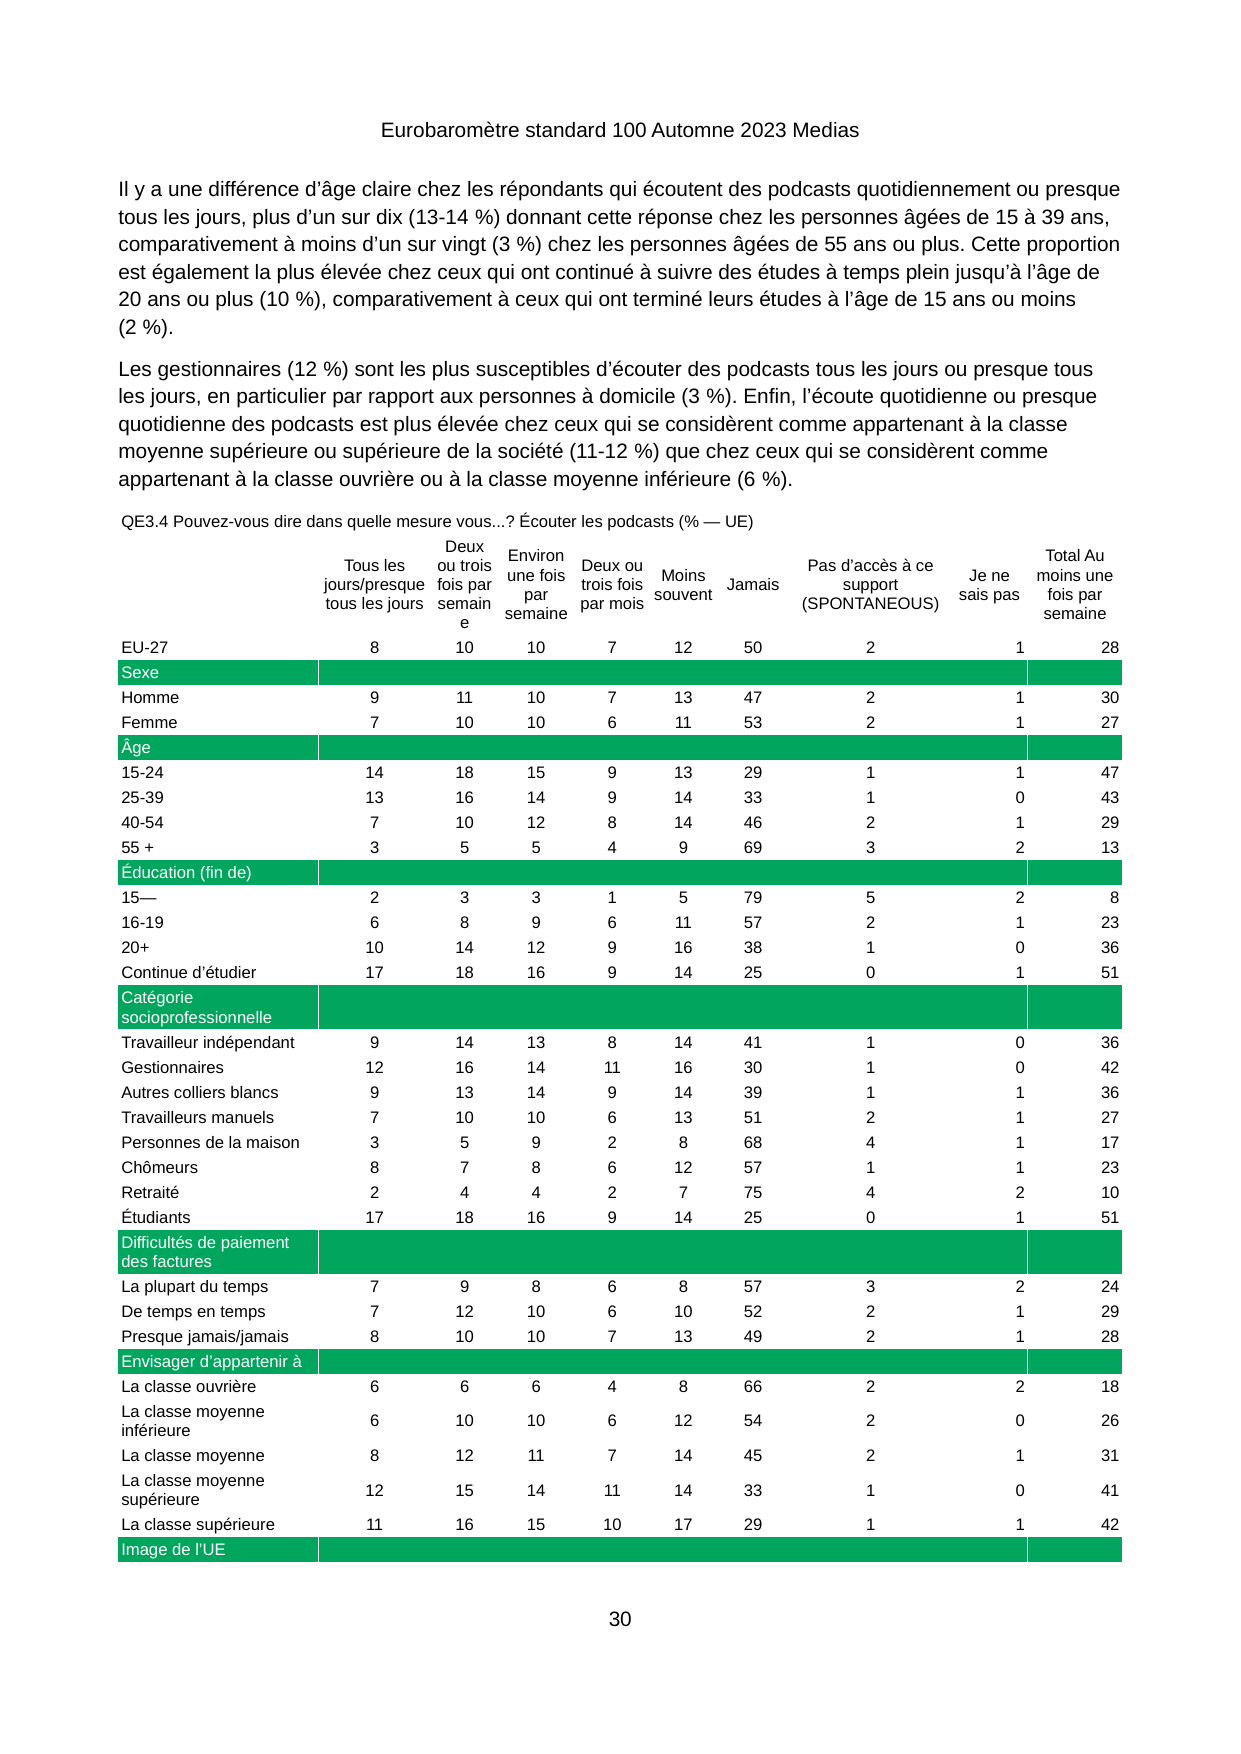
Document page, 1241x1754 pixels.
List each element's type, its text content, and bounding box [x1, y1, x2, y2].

table_cell La classe ouvrière [118, 1374, 318, 1399]
table_cell 14 [651, 785, 716, 810]
table_cell 10 [431, 635, 498, 660]
table_cell 10 [498, 635, 574, 660]
table_cell La classe supérieure [118, 1512, 318, 1537]
table_cell [716, 1349, 790, 1374]
table_cell 4 [790, 1130, 951, 1154]
table_cell Femme [118, 710, 318, 735]
table_cell Pas d’accès à ce support (SPONTANEOUS) [790, 534, 951, 635]
table_cell [716, 735, 790, 760]
table_cell 0 [951, 1468, 1027, 1512]
table_cell [319, 660, 431, 685]
table_cell 2 [574, 1180, 651, 1204]
table_cell [498, 660, 574, 685]
table_cell 49 [716, 1324, 790, 1349]
table_cell 7 [319, 1105, 431, 1129]
table_cell [498, 1349, 574, 1374]
table_cell De temps en temps [118, 1299, 318, 1324]
table_cell Personnes de la maison [118, 1130, 318, 1154]
table_cell Autres colliers blancs [118, 1080, 318, 1104]
table_cell 16 [498, 1205, 574, 1229]
table_cell 2 [951, 1180, 1027, 1204]
table_cell 0 [951, 1030, 1027, 1054]
table_cell [319, 1537, 431, 1562]
table_cell [790, 1349, 951, 1374]
table_cell 30 [716, 1055, 790, 1079]
table_cell [319, 860, 431, 885]
table_cell 8 [319, 1324, 431, 1349]
table_cell 2 [790, 685, 951, 710]
table_cell Total Au moins une fois par semaine [1028, 534, 1122, 635]
table_cell 3 [790, 1274, 951, 1299]
table_cell 15— [118, 885, 318, 910]
table_header QE3.4 Pouvez-vous dire dans quelle mesure vous...? Écouter les podcasts (% — UE) [118, 509, 951, 534]
table_cell 8 [651, 1130, 716, 1154]
table_cell 14 [651, 1030, 716, 1054]
table_cell 18 [431, 1205, 498, 1229]
table_cell [431, 1349, 498, 1374]
table_cell 4 [574, 1374, 651, 1399]
table_cell 3 [319, 1130, 431, 1154]
table_cell 15-24 [118, 760, 318, 785]
table_cell [790, 1537, 951, 1562]
table_cell 29 [1028, 810, 1122, 835]
table_cell Gestionnaires [118, 1055, 318, 1079]
table_cell 11 [498, 1443, 574, 1468]
table_cell 5 [651, 885, 716, 910]
table_cell 12 [651, 1399, 716, 1443]
table_cell 4 [790, 1180, 951, 1204]
table_cell [319, 1349, 431, 1374]
table_cell [574, 1537, 651, 1562]
table_cell 2 [790, 810, 951, 835]
table_cell 14 [498, 1055, 574, 1079]
table_cell 1 [951, 635, 1027, 660]
table_cell 14 [431, 1030, 498, 1054]
table_cell 3 [319, 835, 431, 860]
table_cell [651, 660, 716, 685]
table_cell 2 [319, 885, 431, 910]
table_cell 11 [651, 710, 716, 735]
table_cell [1028, 985, 1122, 1029]
table_cell 68 [716, 1130, 790, 1154]
table_cell 50 [716, 635, 790, 660]
table_cell 1 [790, 760, 951, 785]
table_cell 10 [498, 1399, 574, 1443]
table_cell Presque jamais/jamais [118, 1324, 318, 1349]
table_cell 0 [951, 935, 1027, 960]
table_cell [118, 534, 318, 635]
table_cell 2 [790, 1299, 951, 1324]
table_cell 52 [716, 1299, 790, 1324]
table_cell 9 [574, 760, 651, 785]
table_cell 24 [1028, 1274, 1122, 1299]
table_cell 6 [574, 710, 651, 735]
table_cell 2 [951, 885, 1027, 910]
table_cell 57 [716, 910, 790, 935]
table_cell La classe moyenne inférieure [118, 1399, 318, 1443]
table_cell 8 [319, 1155, 431, 1179]
table_cell 42 [1028, 1055, 1122, 1079]
table_cell 51 [1028, 1205, 1122, 1229]
table_cell 8 [574, 810, 651, 835]
table_header [1028, 509, 1122, 534]
table_cell 8 [651, 1274, 716, 1299]
table_cell [498, 1230, 574, 1274]
table_cell 1 [790, 1512, 951, 1537]
table_cell [574, 860, 651, 885]
table_cell 9 [574, 935, 651, 960]
table_cell [574, 985, 651, 1029]
table_cell 31 [1028, 1443, 1122, 1468]
table_cell 5 [498, 835, 574, 860]
table_cell 16 [651, 935, 716, 960]
table_cell 10 [431, 1324, 498, 1349]
table_cell 12 [651, 635, 716, 660]
table_cell 12 [319, 1055, 431, 1079]
table_cell 1 [790, 1055, 951, 1079]
table_cell [574, 1230, 651, 1274]
table_cell Éducation (fin de) [118, 860, 318, 885]
table_cell La classe moyenne supérieure [118, 1468, 318, 1512]
table_cell 29 [716, 1512, 790, 1537]
table_cell 14 [651, 1205, 716, 1229]
table_cell 20+ [118, 935, 318, 960]
table_cell 5 [790, 885, 951, 910]
table_cell 2 [790, 1443, 951, 1468]
table_cell 36 [1028, 935, 1122, 960]
table_cell 14 [319, 760, 431, 785]
table_cell 47 [716, 685, 790, 710]
table_cell 29 [1028, 1299, 1122, 1324]
table_cell 4 [431, 1180, 498, 1204]
table_cell [716, 860, 790, 885]
table_cell 9 [498, 1130, 574, 1154]
table_cell 7 [319, 810, 431, 835]
table_cell 1 [790, 785, 951, 810]
table_cell 13 [651, 1324, 716, 1349]
table_cell 1 [951, 1155, 1027, 1179]
table_cell 1 [951, 1130, 1027, 1154]
table_cell 1 [951, 960, 1027, 985]
table_cell Sexe [118, 660, 318, 685]
table_cell 6 [574, 910, 651, 935]
table_cell [498, 985, 574, 1029]
table_cell 1 [951, 760, 1027, 785]
table_cell 13 [651, 760, 716, 785]
table_cell 8 [498, 1274, 574, 1299]
table_cell 1 [790, 935, 951, 960]
table_cell EU-27 [118, 635, 318, 660]
table_cell 53 [716, 710, 790, 735]
table_cell 47 [1028, 760, 1122, 785]
table_cell 15 [498, 1512, 574, 1537]
table_cell 11 [431, 685, 498, 710]
table_cell [790, 985, 951, 1029]
table_cell 3 [431, 885, 498, 910]
table_cell [431, 1537, 498, 1562]
table_cell 8 [651, 1374, 716, 1399]
table_cell 26 [1028, 1399, 1122, 1443]
table_cell 10 [498, 1105, 574, 1129]
table_cell 11 [574, 1055, 651, 1079]
table_cell [651, 735, 716, 760]
table_cell 14 [498, 785, 574, 810]
table_cell 7 [319, 1274, 431, 1299]
table_cell 7 [574, 635, 651, 660]
table_cell 6 [574, 1155, 651, 1179]
table_cell 14 [651, 960, 716, 985]
table_cell 2 [951, 835, 1027, 860]
table_cell 3 [498, 885, 574, 910]
table_cell 7 [431, 1155, 498, 1179]
table_cell Travailleurs manuels [118, 1105, 318, 1129]
table_cell [790, 660, 951, 685]
table_cell 55 + [118, 835, 318, 860]
table_cell 28 [1028, 1324, 1122, 1349]
table_cell Deux ou trois fois par mois [574, 534, 651, 635]
table_cell Moins souvent [651, 534, 716, 635]
table_cell 2 [790, 1374, 951, 1399]
table_cell Environ une fois par semaine [498, 534, 574, 635]
table_cell 1 [790, 1080, 951, 1104]
text Les gestionnaires (12 %) sont les plus susceptibles d’écouter des podcasts tous les jours ou presque tous les jours, en particulier par rapport aux personnes à domicile (3 %). Enfin, l’écoute quotidienne ou presque quotidienne des podcasts est plus élevée chez ceux qui se considèrent comme appartenant à la classe moyenne supérieure ou supérieure de la société (11-12 %) que chez ceux qui se considèrent comme appartenant à la classe ouvrière ou à la classe moyenne inférieure (6 %). [118, 357, 1122, 491]
table_cell 8 [319, 635, 431, 660]
table_cell 28 [1028, 635, 1122, 660]
table_cell 9 [651, 835, 716, 860]
table_cell [951, 1349, 1027, 1374]
table_cell 25 [716, 1205, 790, 1229]
table_cell 1 [951, 910, 1027, 935]
table_cell 18 [431, 960, 498, 985]
table_cell 14 [651, 810, 716, 835]
table_cell [319, 985, 431, 1029]
table_cell 33 [716, 785, 790, 810]
table_cell 23 [1028, 910, 1122, 935]
table_cell 2 [790, 1324, 951, 1349]
table_cell [498, 860, 574, 885]
table_cell 4 [574, 835, 651, 860]
table_cell 8 [431, 910, 498, 935]
table_cell [574, 1349, 651, 1374]
table_cell 2 [574, 1130, 651, 1154]
table_cell [319, 1230, 431, 1274]
table_cell 2 [790, 910, 951, 935]
table_cell 3 [790, 835, 951, 860]
table_cell 1 [951, 1324, 1027, 1349]
table_cell 27 [1028, 710, 1122, 735]
table_cell [431, 860, 498, 885]
table_cell 38 [716, 935, 790, 960]
table_cell Étudiants [118, 1205, 318, 1229]
table_cell [951, 735, 1027, 760]
table_cell Difficultés de paiement des factures [118, 1230, 318, 1274]
table_cell 2 [790, 1399, 951, 1443]
table_cell 16 [651, 1055, 716, 1079]
table_cell Jamais [716, 534, 790, 635]
table_cell 16 [431, 1512, 498, 1537]
table_cell 14 [651, 1468, 716, 1512]
table_cell 6 [319, 1374, 431, 1399]
table_cell La plupart du temps [118, 1274, 318, 1299]
table_cell [498, 735, 574, 760]
table_cell 14 [651, 1080, 716, 1104]
table_cell 8 [574, 1030, 651, 1054]
table_cell 15 [431, 1468, 498, 1512]
table_cell 11 [319, 1512, 431, 1537]
table_cell 6 [574, 1299, 651, 1324]
table_cell [431, 1230, 498, 1274]
table_cell 25 [716, 960, 790, 985]
table_cell 51 [1028, 960, 1122, 985]
table_cell [651, 985, 716, 1029]
table_cell Envisager d’appartenir à [118, 1349, 318, 1374]
table_cell 9 [498, 910, 574, 935]
table_cell 12 [651, 1155, 716, 1179]
table_cell 4 [498, 1180, 574, 1204]
table_cell 10 [574, 1512, 651, 1537]
table_cell 1 [951, 1205, 1027, 1229]
table_cell 7 [574, 685, 651, 710]
table_cell 10 [498, 1299, 574, 1324]
table_cell 79 [716, 885, 790, 910]
table_cell 13 [319, 785, 431, 810]
table_cell 12 [319, 1468, 431, 1512]
table_cell 1 [951, 810, 1027, 835]
table_cell 14 [498, 1080, 574, 1104]
table_cell 0 [790, 1205, 951, 1229]
table_cell 0 [951, 1399, 1027, 1443]
table_cell 12 [431, 1443, 498, 1468]
table_cell 13 [498, 1030, 574, 1054]
table_cell Catégorie socioprofessionnelle [118, 985, 318, 1029]
table_cell 14 [431, 935, 498, 960]
table_cell 13 [651, 685, 716, 710]
table_cell 7 [574, 1324, 651, 1349]
table_cell 1 [951, 1443, 1027, 1468]
table_cell [951, 1230, 1027, 1274]
table_cell Chômeurs [118, 1155, 318, 1179]
table_cell 29 [716, 760, 790, 785]
table_cell [574, 660, 651, 685]
table_cell 8 [319, 1443, 431, 1468]
table_cell 1 [790, 1155, 951, 1179]
table_cell 10 [498, 710, 574, 735]
table_cell 16-19 [118, 910, 318, 935]
text Il y a une différence d’âge claire chez les répondants qui écoutent des podcasts quotidiennement ou presque tous les jours, plus d’un sur dix (13-14 %) donnant cette réponse chez les personnes âgées de 15 à 39 ans, comparativement à moins d’un sur vingt (3 %) chez les personnes âgées de 55 ans ou plus. Cette proportion est également la plus élevée chez ceux qui ont continué à suivre des études à temps plein jusqu’à l’âge de 20 ans ou plus (10 %), comparativement à ceux qui ont terminé leurs études à l’âge de 15 ans ou moins (2 %). [118, 177, 1122, 338]
table_cell 69 [716, 835, 790, 860]
table_cell 42 [1028, 1512, 1122, 1537]
table_cell 18 [431, 760, 498, 785]
table_cell Continue d’étudier [118, 960, 318, 985]
table_cell 17 [319, 960, 431, 985]
table_cell 8 [498, 1155, 574, 1179]
table_cell [716, 1537, 790, 1562]
table_cell 17 [651, 1512, 716, 1537]
table_cell 10 [431, 1105, 498, 1129]
table_cell 2 [319, 1180, 431, 1204]
table_cell [716, 1230, 790, 1274]
table_header [951, 509, 1027, 534]
table_cell [651, 1349, 716, 1374]
table_cell 10 [651, 1299, 716, 1324]
table_cell 43 [1028, 785, 1122, 810]
table_cell 10 [431, 710, 498, 735]
table_cell 2 [951, 1374, 1027, 1399]
table_cell 12 [431, 1299, 498, 1324]
table_cell 14 [498, 1468, 574, 1512]
table_cell 0 [790, 960, 951, 985]
table_cell 6 [574, 1274, 651, 1299]
table_cell 6 [431, 1374, 498, 1399]
table_cell 7 [319, 710, 431, 735]
table_cell [319, 735, 431, 760]
table_cell 10 [498, 1324, 574, 1349]
table_cell 1 [951, 685, 1027, 710]
table_cell 1 [790, 1468, 951, 1512]
table_cell 1 [574, 885, 651, 910]
table_cell 2 [790, 710, 951, 735]
table_cell 30 [1028, 685, 1122, 710]
table_cell 1 [951, 1299, 1027, 1324]
table_cell 57 [716, 1274, 790, 1299]
table_cell 75 [716, 1180, 790, 1204]
table_cell [716, 660, 790, 685]
table_cell 6 [319, 1399, 431, 1443]
table_cell 6 [498, 1374, 574, 1399]
table_cell [1028, 1537, 1122, 1562]
table_cell 11 [574, 1468, 651, 1512]
table_cell 57 [716, 1155, 790, 1179]
table_cell 1 [790, 1030, 951, 1054]
table_cell 13 [1028, 835, 1122, 860]
table_cell 10 [319, 935, 431, 960]
table_cell 10 [1028, 1180, 1122, 1204]
table_cell 12 [498, 935, 574, 960]
table_cell Je ne sais pas [951, 534, 1027, 635]
table_cell 17 [1028, 1130, 1122, 1154]
table_cell [951, 985, 1027, 1029]
table_cell 14 [651, 1443, 716, 1468]
table_cell 40-54 [118, 810, 318, 835]
table_cell 36 [1028, 1080, 1122, 1104]
table_cell [1028, 735, 1122, 760]
table_cell 10 [431, 1399, 498, 1443]
table_cell 6 [574, 1105, 651, 1129]
table_cell 9 [319, 1030, 431, 1054]
table_cell 2 [790, 635, 951, 660]
table_cell Travailleur indépendant [118, 1030, 318, 1054]
table_cell [790, 860, 951, 885]
table_cell 10 [498, 685, 574, 710]
table_cell [651, 1537, 716, 1562]
table_cell Tous les jours/presque tous les jours [319, 534, 431, 635]
table_cell 15 [498, 760, 574, 785]
table_cell [790, 1230, 951, 1274]
table_cell [1028, 660, 1122, 685]
table_cell 33 [716, 1468, 790, 1512]
table_cell 12 [498, 810, 574, 835]
table_cell La classe moyenne [118, 1443, 318, 1468]
table_cell 23 [1028, 1155, 1122, 1179]
table_cell 7 [651, 1180, 716, 1204]
table_cell 7 [574, 1443, 651, 1468]
table_cell Image de l’UE [118, 1537, 318, 1562]
table_cell 18 [1028, 1374, 1122, 1399]
table_cell 9 [319, 685, 431, 710]
table_cell 39 [716, 1080, 790, 1104]
table_cell 13 [431, 1080, 498, 1104]
table_cell Homme [118, 685, 318, 710]
table_cell 46 [716, 810, 790, 835]
table_cell 16 [431, 785, 498, 810]
table_cell 5 [431, 1130, 498, 1154]
table_cell 1 [951, 710, 1027, 735]
table_cell [951, 1537, 1027, 1562]
table_cell [951, 860, 1027, 885]
table_cell [716, 985, 790, 1029]
table_cell 36 [1028, 1030, 1122, 1054]
table_cell 17 [319, 1205, 431, 1229]
table_cell 25-39 [118, 785, 318, 810]
table_cell [498, 1537, 574, 1562]
table_cell [1028, 1230, 1122, 1274]
table_cell 9 [574, 1205, 651, 1229]
table_cell 9 [431, 1274, 498, 1299]
table_cell 8 [1028, 885, 1122, 910]
table_cell 27 [1028, 1105, 1122, 1129]
table_cell 7 [319, 1299, 431, 1324]
table_cell 54 [716, 1399, 790, 1443]
table_cell 10 [431, 810, 498, 835]
table_cell 66 [716, 1374, 790, 1399]
table_cell [1028, 1349, 1122, 1374]
table_cell Retraité [118, 1180, 318, 1204]
table_cell 2 [951, 1274, 1027, 1299]
table_cell 51 [716, 1105, 790, 1129]
table_cell 6 [574, 1399, 651, 1443]
table_cell [651, 860, 716, 885]
table_cell 45 [716, 1443, 790, 1468]
table_cell 0 [951, 785, 1027, 810]
table_cell 1 [951, 1512, 1027, 1537]
table_cell 6 [319, 910, 431, 935]
table_cell Deux ou trois fois par semaine [431, 534, 498, 635]
table_cell 5 [431, 835, 498, 860]
table_cell 16 [498, 960, 574, 985]
table_cell 9 [319, 1080, 431, 1104]
table_cell 13 [651, 1105, 716, 1129]
table_cell [431, 660, 498, 685]
table_cell 2 [790, 1105, 951, 1129]
table_cell 16 [431, 1055, 498, 1079]
table_cell [951, 660, 1027, 685]
table_cell 9 [574, 960, 651, 985]
table_cell [651, 1230, 716, 1274]
table_cell 41 [716, 1030, 790, 1054]
table_cell 1 [951, 1105, 1027, 1129]
table_cell [431, 735, 498, 760]
table_cell 11 [651, 910, 716, 935]
table_cell 1 [951, 1080, 1027, 1104]
table_cell [1028, 860, 1122, 885]
table_cell 9 [574, 785, 651, 810]
table_cell 41 [1028, 1468, 1122, 1512]
table_cell 0 [951, 1055, 1027, 1079]
table_cell [790, 735, 951, 760]
table_cell 9 [574, 1080, 651, 1104]
table_cell Âge [118, 735, 318, 760]
table_cell [431, 985, 498, 1029]
table_cell [574, 735, 651, 760]
